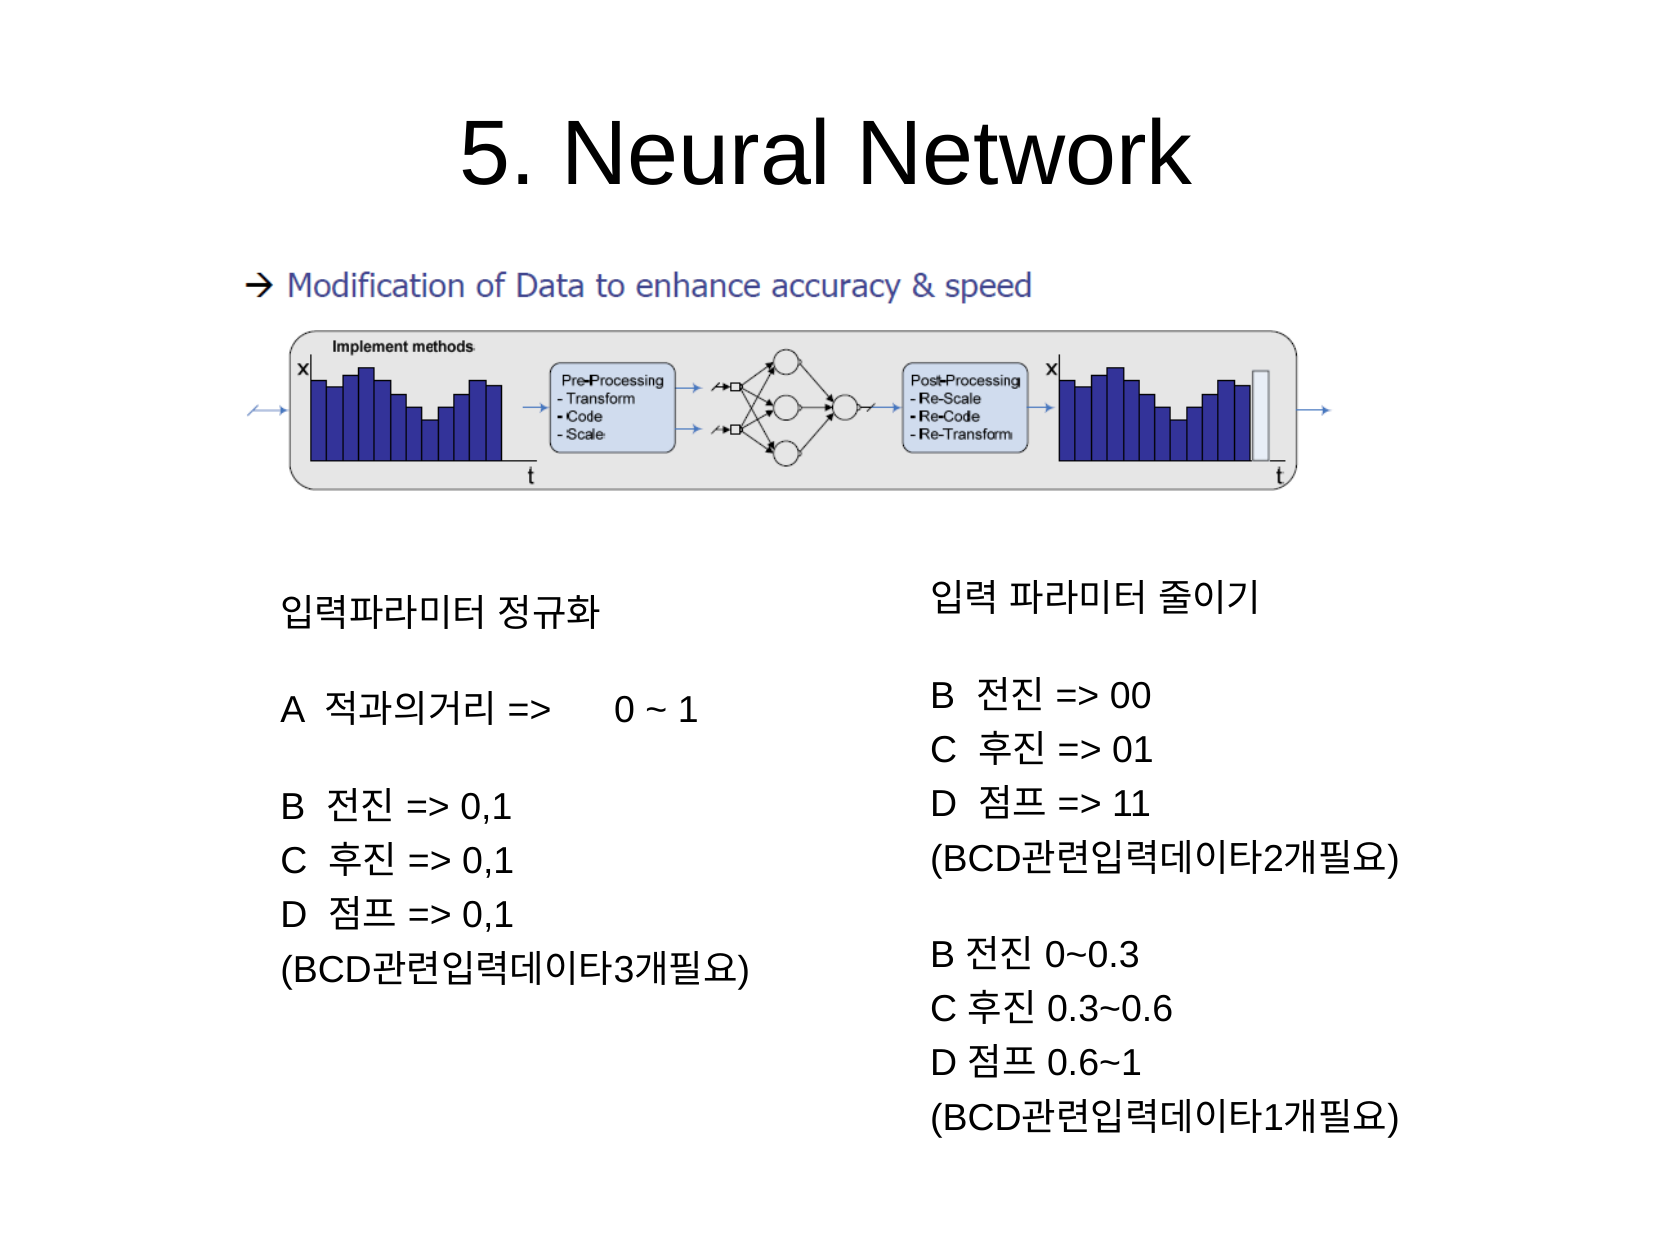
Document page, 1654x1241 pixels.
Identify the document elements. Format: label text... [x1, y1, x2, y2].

picture [206, 236, 1359, 562]
text_box 입력 파라미터 줄이기 B 전진 => 00 C 후진 => 01 D 점프 => 11 (BCD관련입력데이타2개필요) B 전진 0~0.3 C 후진 0.3~0.6 D 점프 0.6~1 (BCD관련입력데이타1개필요) [915, 561, 1536, 1134]
text_box 입력파라미터 정규화 A 적과의거리 => 0 ~ 1 B 전진 => 0,1 C 후진 => 0,1 D 점프 => 0,1 (BCD관련입력데이타3개필요) [265, 575, 798, 1023]
title 5. Neural Network [82, 56, 1571, 250]
